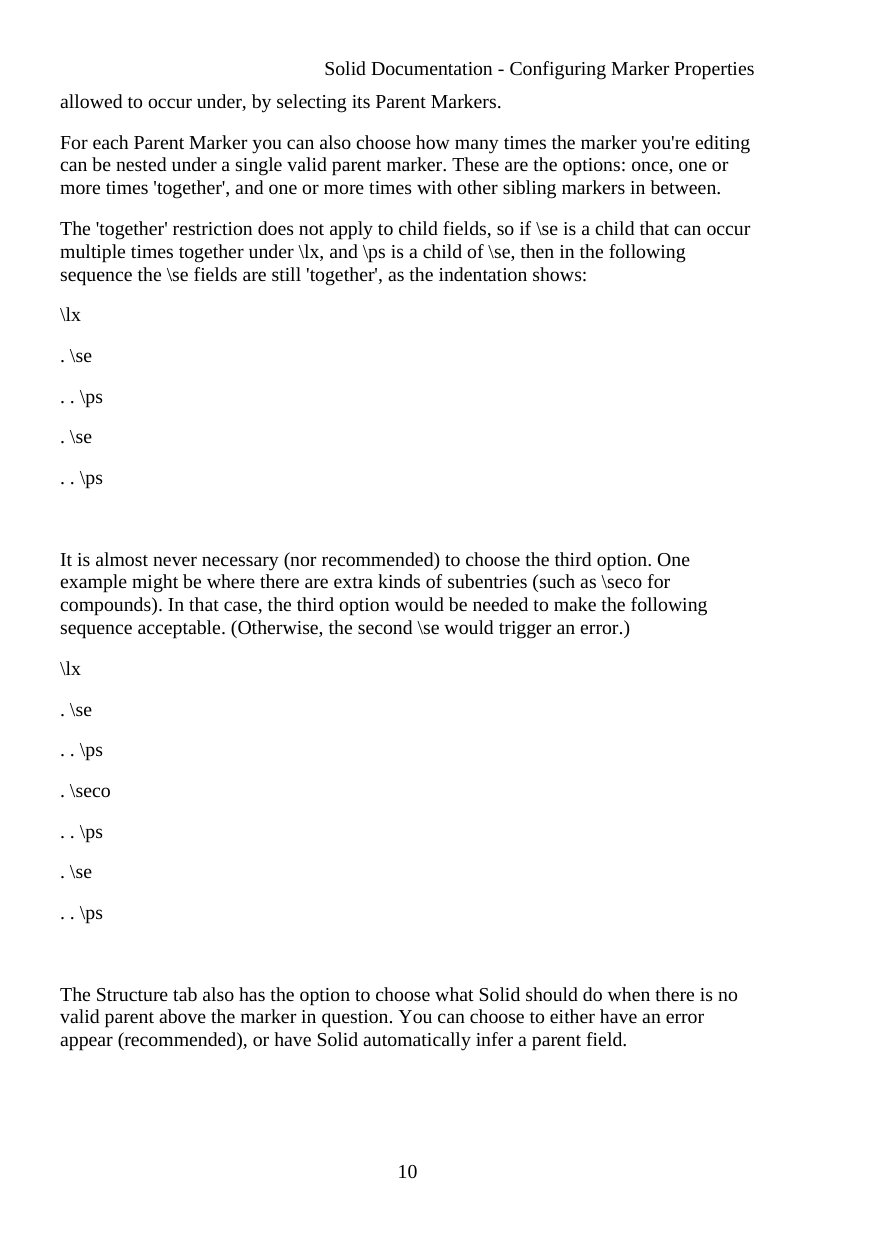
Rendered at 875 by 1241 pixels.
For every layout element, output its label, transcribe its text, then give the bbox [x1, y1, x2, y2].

text For each Parent Marker you can also choose how many times the marker you're editing can be nested under a single valid parent marker. These are the options: once, one or more times 'together', and one or more times with other sibling markers in between. [60, 131, 754, 199]
text . . \ps [60, 738, 754, 761]
text . \se [60, 344, 754, 367]
text . . \ps [60, 820, 754, 843]
text \lx [60, 303, 754, 326]
text The 'together' restriction does not apply to child fields, so if \se is a child that can occur multiple times together under \lx, and \ps is a child of \se, then in the following sequence the \se fields are still 'together', as the indentation shows: [60, 217, 754, 285]
text \lx [60, 657, 754, 680]
text . . \ps [60, 385, 754, 408]
text . \seco [60, 779, 754, 802]
text It is almost never necessary (nor recommended) to choose the third option. One example might be where there are extra kinds of subentries (such as \seco for compounds). In that case, the third option would be needed to make the following sequence acceptable. (Otherwise, the second \se would trigger an error.) [60, 548, 754, 639]
text . . \ps [60, 466, 754, 489]
text . . \ps [60, 901, 754, 924]
text . \se [60, 698, 754, 720]
text . \se [60, 861, 754, 883]
text . \se [60, 426, 754, 448]
text allowed to occur under, by selecting its Parent Markers. [60, 90, 754, 113]
text The Structure tab also has the option to choose what Solid should do when there is no valid parent above the marker in question. You can choose to either have an error appear (recommended), or have Solid automatically infer a parent field. [60, 983, 754, 1051]
